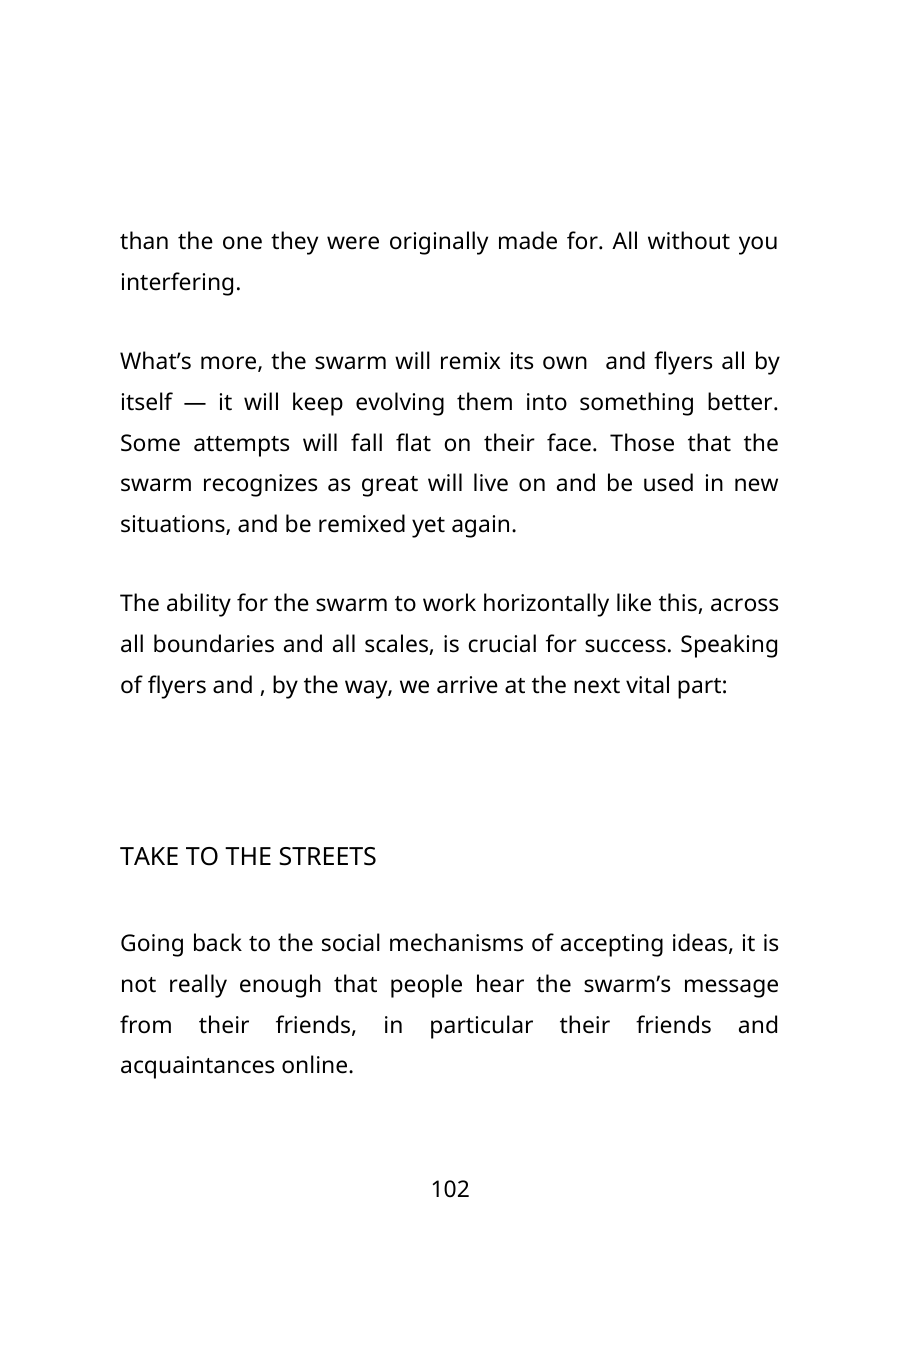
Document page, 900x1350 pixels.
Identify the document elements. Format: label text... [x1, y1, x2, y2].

text What’s more, the swarm will remix its own and flyers all by itself — it will keep evolving them into something better. Some attempts will fall flat on their face. Those that the swarm recognizes as great will live on and be used in new situations, and be remixed yet again. [120, 345, 780, 539]
text than the one they were originally made for. All without you interfering. [120, 225, 780, 297]
text The ability for the swarm to work horizontally like this, across all boundaries and all scales, is crucial for success. Speaking of flyers and , by the way, we arrive at the next vital part: [120, 587, 780, 700]
text Take to the streets [120, 838, 780, 872]
text Going back to the social mechanisms of accepting ideas, it is not really enough that people hear the swarm’s message from their friends, in particular their friends and acquaintances online. [120, 927, 780, 1081]
